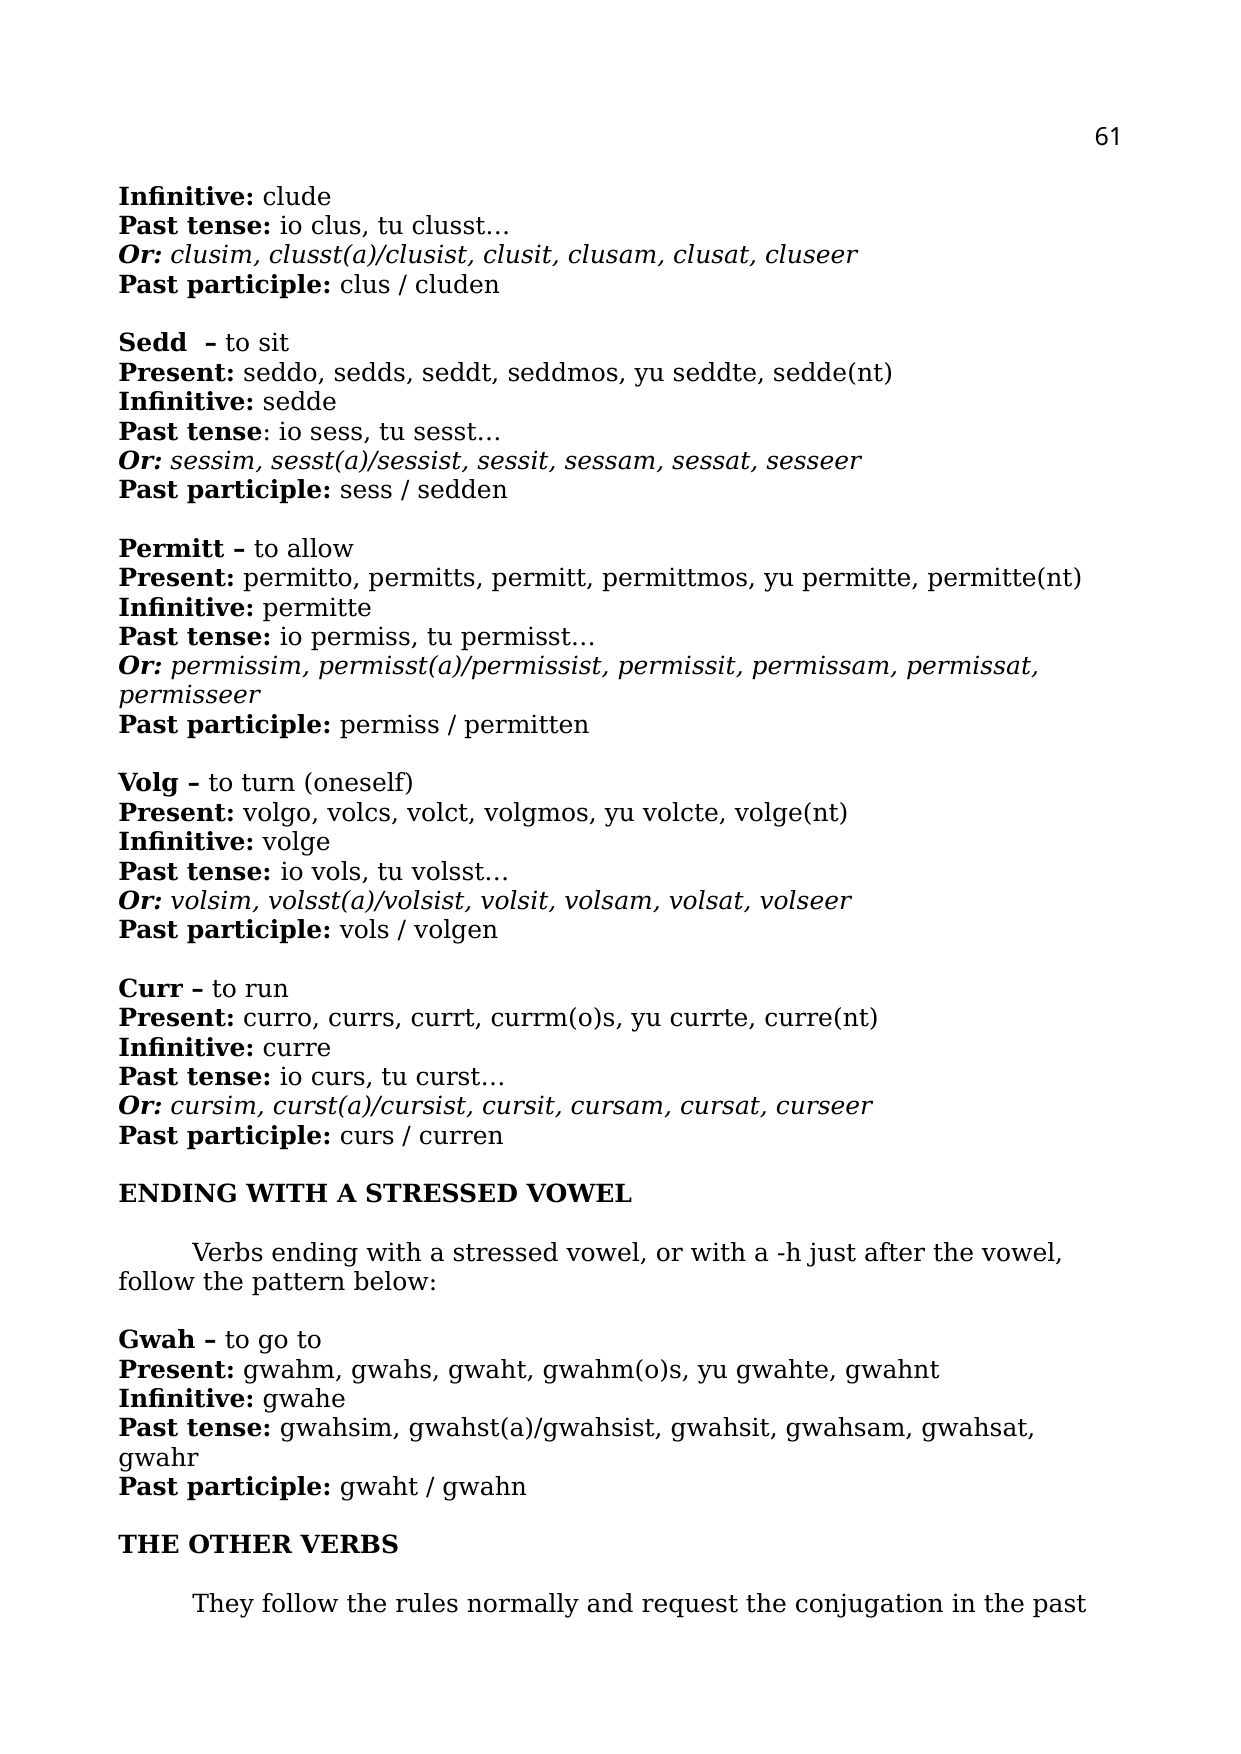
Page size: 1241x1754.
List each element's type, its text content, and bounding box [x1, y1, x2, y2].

text Past tense: io permiss, tu permisst… [118, 622, 1123, 651]
text Infinitive: curre [118, 1032, 1123, 1062]
text Present: curro, currs, currt, currm(o)s, yu currte, curre(nt) [118, 1003, 1123, 1032]
text Volg – to turn (oneself) [118, 768, 1123, 798]
text Past tense: gwahsim, gwahst(a)/gwahsist, gwahsit, gwahsam, gwahsat, gwahr [118, 1413, 1123, 1472]
text Past participle: gwaht / gwahn [118, 1472, 1123, 1501]
text Present: seddo, sedds, seddt, seddmos, yu seddte, sedde(nt) [118, 358, 1123, 387]
text Infinitive: permitte [118, 592, 1123, 622]
text Or: cursim, curst(a)/cursist, cursit, cursam, cursat, curseer [118, 1091, 1123, 1121]
text Past tense: io clus, tu clusst… [118, 211, 1123, 240]
text They follow the rules normally and request the conjugation in the past [118, 1589, 1123, 1618]
text Or: clusim, clusst(a)/clusist, clusit, clusam, clusat, cluseer [118, 240, 1123, 270]
text Sedd – to sit [118, 328, 1123, 358]
subtitle ENDING WITH A STRESSED VOWEL [118, 1179, 1123, 1208]
text Past participle: permiss / permitten [118, 710, 1123, 739]
text Past participle: curs / curren [118, 1121, 1123, 1150]
text Or: volsim, volsst(a)/volsist, volsit, volsam, volsat, volseer [118, 886, 1123, 915]
text Or: sessim, sesst(a)/sessist, sessit, sessam, sessat, sesseer [118, 446, 1123, 475]
text Or: permissim, permisst(a)/permissist, permissit, permissam, permissat, permisseer [118, 651, 1123, 710]
text Past tense: io sess, tu sesst… [118, 416, 1123, 446]
text Past tense: io curs, tu curst… [118, 1062, 1123, 1091]
text Present: permitto, permitts, permitt, permittmos, yu permitte, permitte(nt) [118, 563, 1123, 592]
text Past participle: vols / volgen [118, 915, 1123, 944]
text Past participle: clus / cluden [118, 270, 1123, 299]
text Present: gwahm, gwahs, gwaht, gwahm(o)s, yu gwahte, gwahnt [118, 1354, 1123, 1384]
text Infinitive: volge [118, 827, 1123, 856]
text Infinitive: gwahe [118, 1384, 1123, 1413]
subtitle THE OTHER VERBS [118, 1530, 1123, 1560]
text Verbs ending with a stressed vowel, or with a -h just after the vowel, follow the pattern below: [118, 1238, 1123, 1296]
text Infinitive: clude [118, 182, 1123, 211]
text Gwah – to go to [118, 1325, 1123, 1354]
text Permitt – to allow [118, 534, 1123, 563]
text Past tense: io vols, tu volsst… [118, 856, 1123, 886]
text Present: volgo, volcs, volct, volgmos, yu volcte, volge(nt) [118, 798, 1123, 827]
text Curr – to run [118, 974, 1123, 1003]
text Infinitive: sedde [118, 387, 1123, 416]
text Past participle: sess / sedden [118, 475, 1123, 504]
